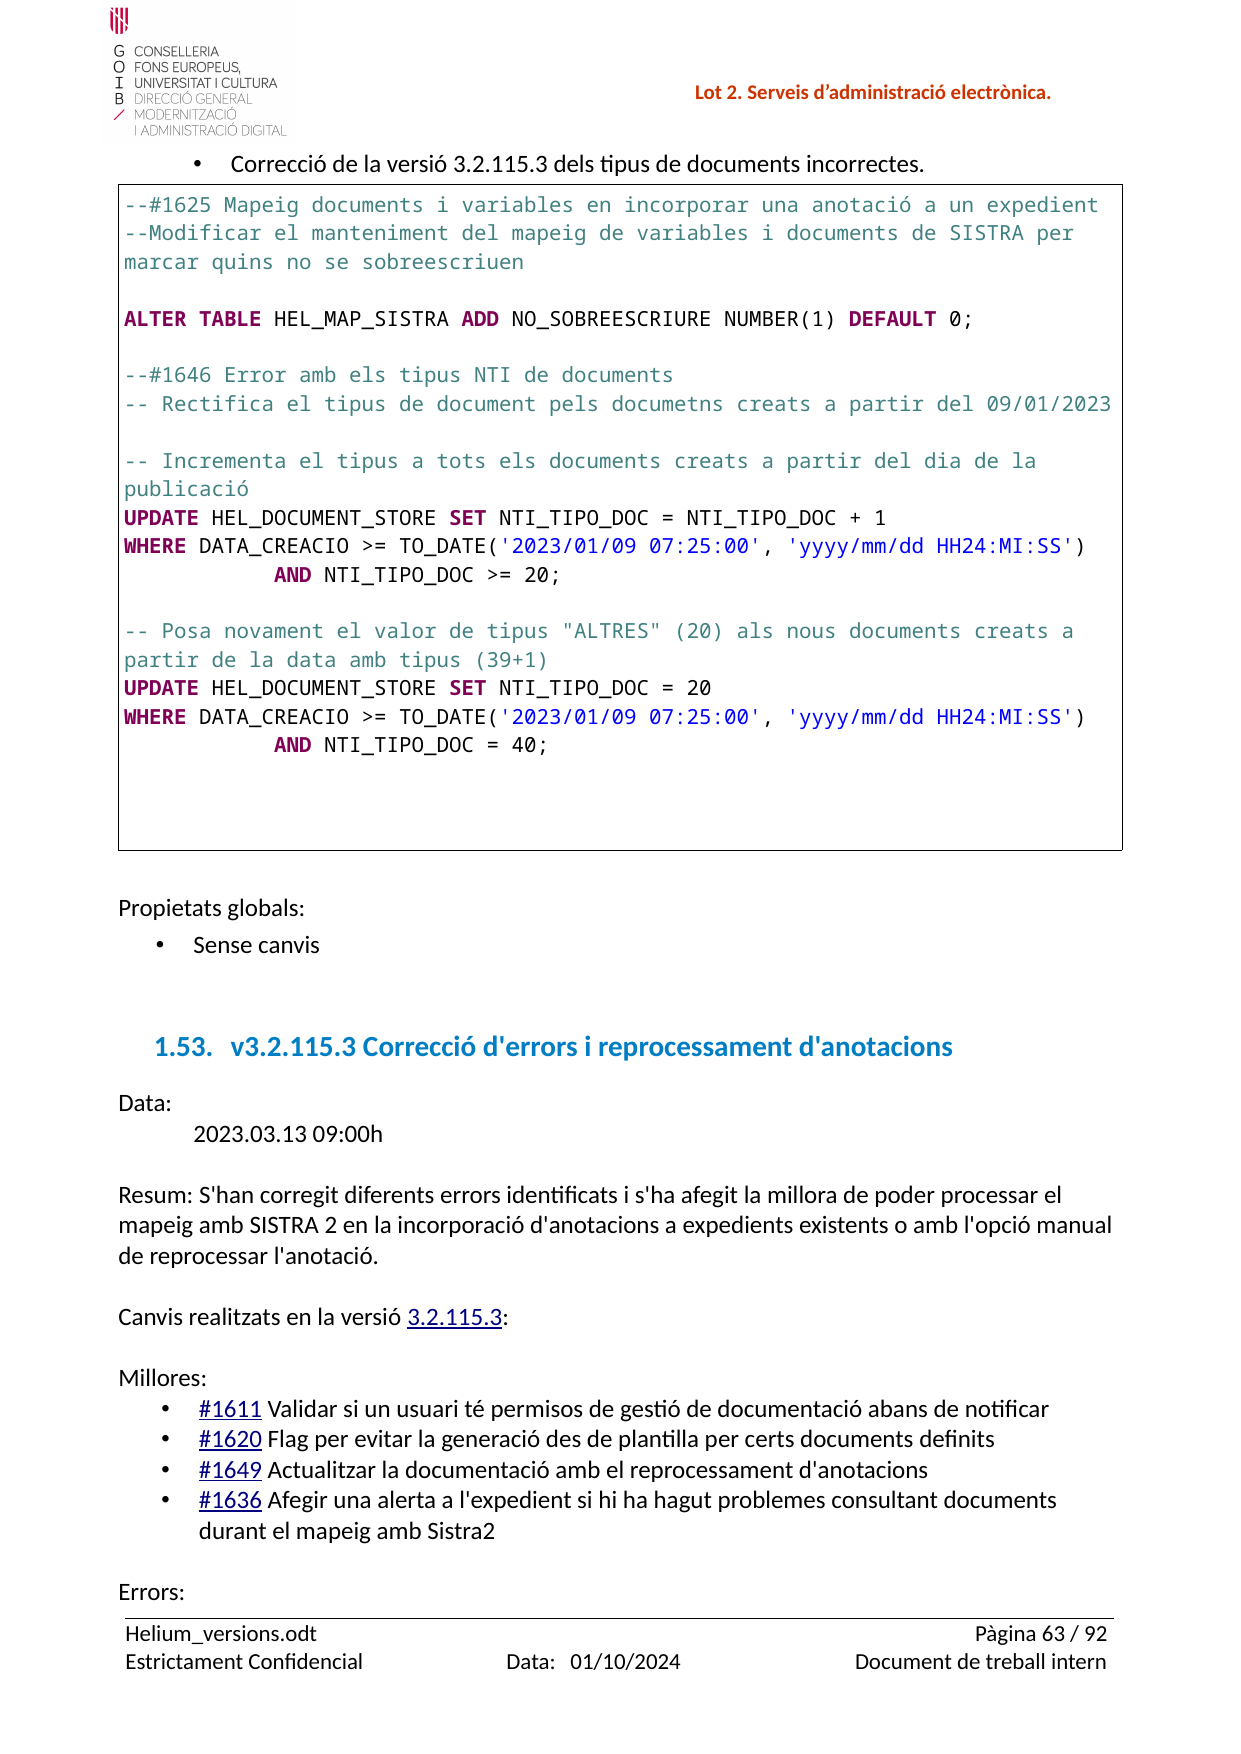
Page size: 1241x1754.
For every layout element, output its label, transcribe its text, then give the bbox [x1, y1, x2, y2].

text Errors: [118, 1576, 1122, 1606]
list #1611 Validar si un usuari té permisos de gestió de documentació abans de notificar [161, 1393, 1122, 1423]
list #1649 Actualitzar la documentació amb el reprocessament d'anotacions [161, 1454, 1122, 1484]
list Sense canvis [156, 929, 1122, 959]
picture [100, 0, 297, 144]
list Correcció de la versió 3.2.115.3 dels tipus de documents incorrectes. [193, 148, 1122, 178]
text Resum: S'han corregit diferents errors identificats i s'ha afegit la millora de poder processar el mapeig amb SISTRA 2 en la incorporació d'anotacions a expedients existents o amb l'opció manual de reprocessar l'anotació. [118, 1179, 1122, 1271]
list #1620 Flag per evitar la generació des de plantilla per certs documents definits [161, 1423, 1122, 1454]
text 2023.03.13 09:00h [118, 1118, 1122, 1148]
table_header --#1625 Mapeig documents i variables en incorporar una anotació a un expedient --Modificar el manteniment del mapeig de variables i documents de SISTRA per marcar quins no se sobreescriuen ALTER TABLE HEL_MAP_SISTRA ADD NO_SOBREESCRIURE NUMBER(1) DEFAULT 0; --#1646 Error amb els tipus NTI de documents -- Rectifica el tipus de document pels documetns creats a partir del 09/01/2023 -- Incrementa el tipus a tots els documents creats a partir del dia de la publicació UPDATE HEL_DOCUMENT_STORE SET NTI_TIPO_DOC = NTI_TIPO_DOC + 1 WHERE DATA_CREACIO >= TO_DATE('2023/01/09 07:25:00', 'yyyy/mm/dd HH24:MI:SS') AND NTI_TIPO_DOC >= 20; -- Posa novament el valor de tipus "ALTRES" (20) als nous documents creats a partir de la data amb tipus (39+1) UPDATE HEL_DOCUMENT_STORE SET NTI_TIPO_DOC = 20 WHERE DATA_CREACIO >= TO_DATE('2023/01/09 07:25:00', 'yyyy/mm/dd HH24:MI:SS') AND NTI_TIPO_DOC = 40; [119, 185, 1122, 850]
subtitle v3.2.115.3 Correcció d'errors i reprocessament d'anotacions [153, 1028, 1122, 1064]
text Canvis realitzats en la versió 3.2.115.3: [118, 1301, 1122, 1332]
text Data: [118, 1087, 1122, 1118]
text Millores: [118, 1362, 1122, 1393]
text Propietats globals: [118, 892, 1122, 923]
list #1636 Afegir una alerta a l'expedient si hi ha hagut problemes consultant documents durant el mapeig amb Sistra2 [161, 1484, 1122, 1545]
